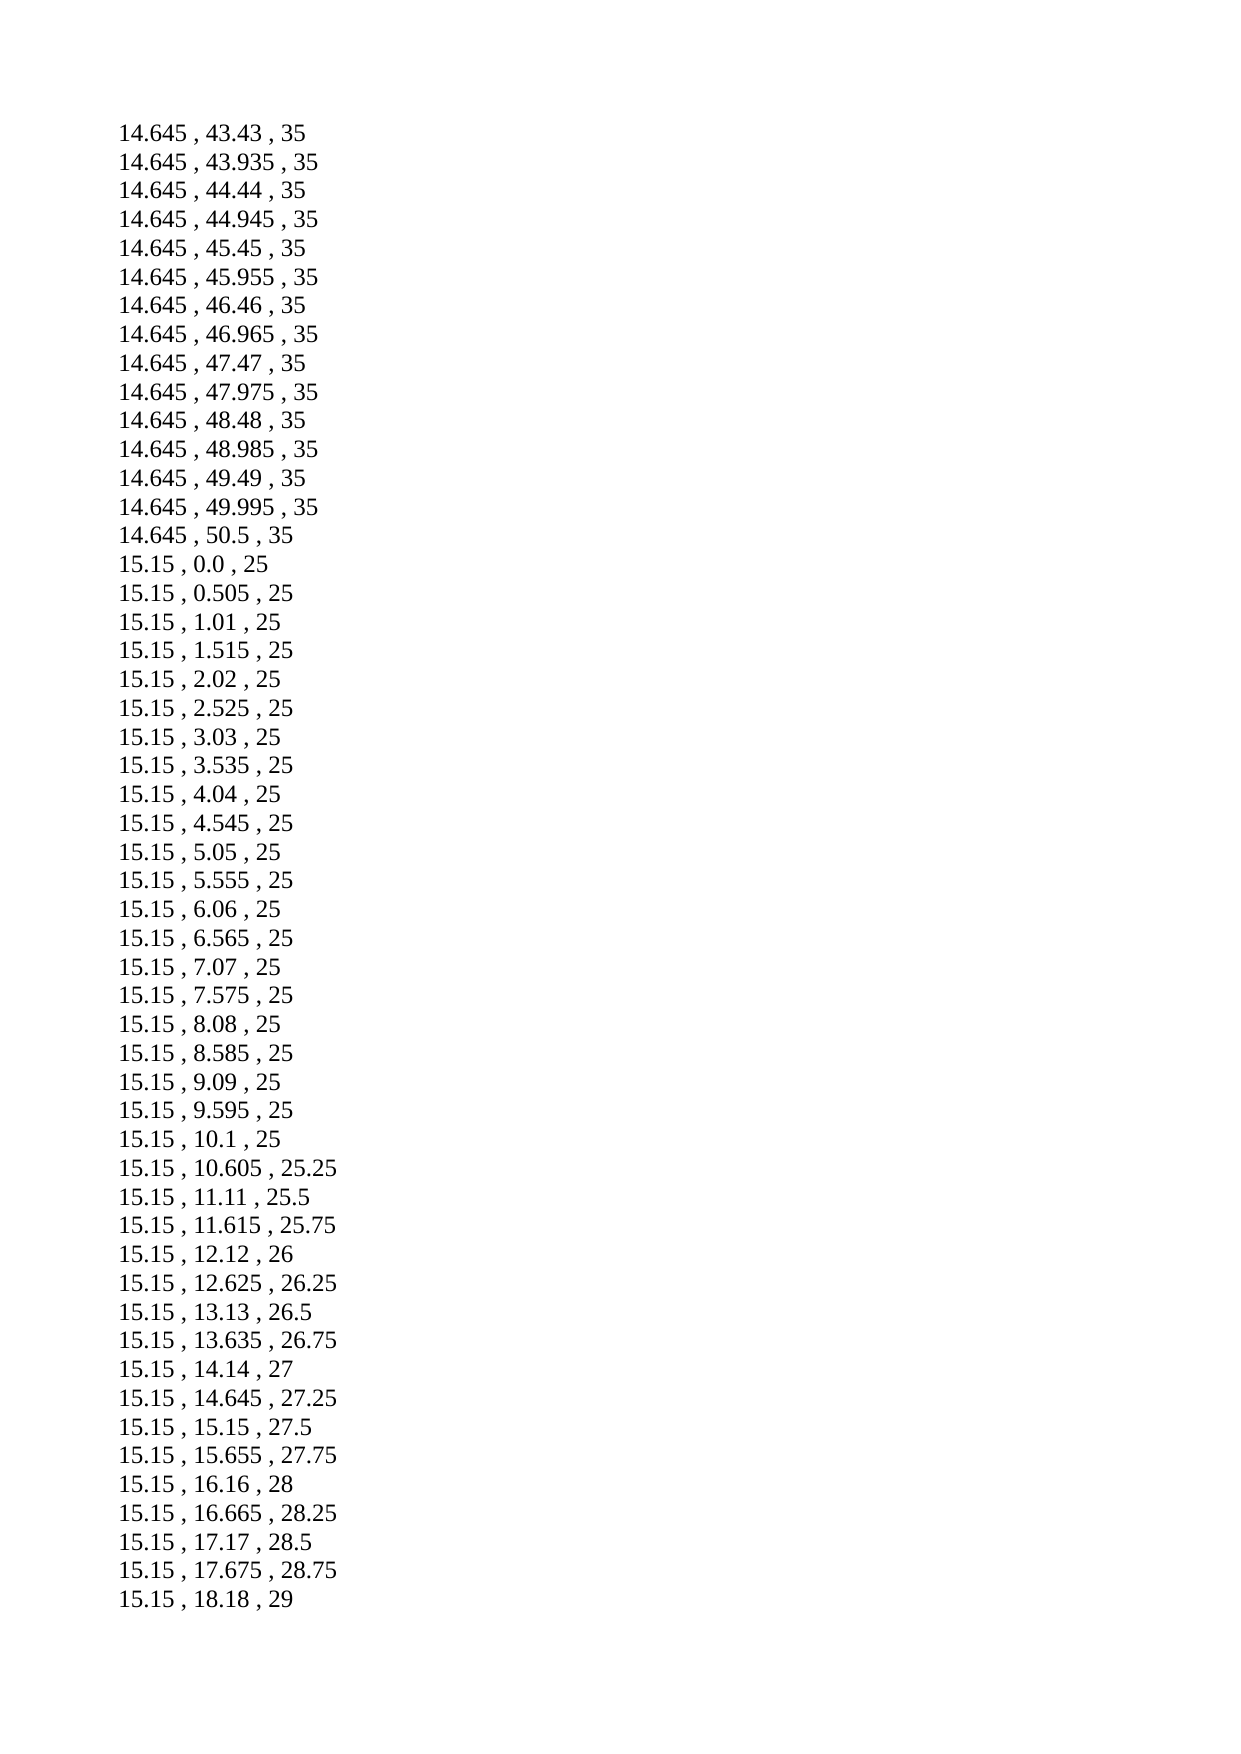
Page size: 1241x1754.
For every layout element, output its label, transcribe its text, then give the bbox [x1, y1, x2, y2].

text 15.15 , 2.525 , 25 [118, 693, 1122, 722]
text 15.15 , 2.02 , 25 [118, 664, 1122, 693]
text 15.15 , 5.05 , 25 [118, 837, 1122, 866]
text 15.15 , 3.535 , 25 [118, 751, 1122, 779]
text 14.645 , 43.43 , 35 [118, 118, 1122, 147]
text 14.645 , 47.47 , 35 [118, 348, 1122, 377]
text 15.15 , 1.515 , 25 [118, 636, 1122, 664]
text 14.645 , 45.955 , 35 [118, 262, 1122, 291]
text 15.15 , 15.15 , 27.5 [118, 1412, 1122, 1441]
text 15.15 , 18.18 , 29 [118, 1584, 1122, 1613]
text 14.645 , 43.935 , 35 [118, 147, 1122, 176]
text 15.15 , 5.555 , 25 [118, 866, 1122, 894]
text 15.15 , 6.06 , 25 [118, 894, 1122, 923]
text 14.645 , 49.995 , 35 [118, 492, 1122, 521]
text 14.645 , 44.945 , 35 [118, 204, 1122, 233]
text 15.15 , 6.565 , 25 [118, 923, 1122, 952]
text 15.15 , 17.675 , 28.75 [118, 1556, 1122, 1584]
text 15.15 , 1.01 , 25 [118, 607, 1122, 636]
text 14.645 , 44.44 , 35 [118, 176, 1122, 204]
text 15.15 , 15.655 , 27.75 [118, 1441, 1122, 1469]
text 15.15 , 7.575 , 25 [118, 981, 1122, 1009]
text 15.15 , 9.595 , 25 [118, 1096, 1122, 1124]
text 14.645 , 48.985 , 35 [118, 434, 1122, 463]
text 14.645 , 50.5 , 35 [118, 521, 1122, 549]
text 15.15 , 10.605 , 25.25 [118, 1153, 1122, 1182]
text 15.15 , 12.12 , 26 [118, 1239, 1122, 1268]
text 15.15 , 11.615 , 25.75 [118, 1211, 1122, 1239]
text 14.645 , 47.975 , 35 [118, 377, 1122, 406]
text 15.15 , 4.545 , 25 [118, 808, 1122, 837]
text 14.645 , 45.45 , 35 [118, 233, 1122, 262]
text 15.15 , 4.04 , 25 [118, 779, 1122, 808]
text 14.645 , 48.48 , 35 [118, 406, 1122, 434]
text 15.15 , 16.16 , 28 [118, 1469, 1122, 1498]
text 15.15 , 13.13 , 26.5 [118, 1297, 1122, 1326]
text 15.15 , 13.635 , 26.75 [118, 1326, 1122, 1354]
text 14.645 , 49.49 , 35 [118, 463, 1122, 492]
text 15.15 , 14.645 , 27.25 [118, 1383, 1122, 1412]
text 15.15 , 14.14 , 27 [118, 1354, 1122, 1383]
text 15.15 , 9.09 , 25 [118, 1067, 1122, 1096]
text 15.15 , 0.0 , 25 [118, 549, 1122, 578]
text 15.15 , 3.03 , 25 [118, 722, 1122, 751]
text 15.15 , 8.08 , 25 [118, 1009, 1122, 1038]
text 15.15 , 8.585 , 25 [118, 1038, 1122, 1067]
text 15.15 , 10.1 , 25 [118, 1124, 1122, 1153]
text 15.15 , 11.11 , 25.5 [118, 1182, 1122, 1211]
text 15.15 , 0.505 , 25 [118, 578, 1122, 607]
text 15.15 , 17.17 , 28.5 [118, 1527, 1122, 1556]
text 14.645 , 46.46 , 35 [118, 291, 1122, 319]
text 15.15 , 12.625 , 26.25 [118, 1268, 1122, 1297]
text 15.15 , 16.665 , 28.25 [118, 1498, 1122, 1527]
text 14.645 , 46.965 , 35 [118, 319, 1122, 348]
text 15.15 , 7.07 , 25 [118, 952, 1122, 981]
